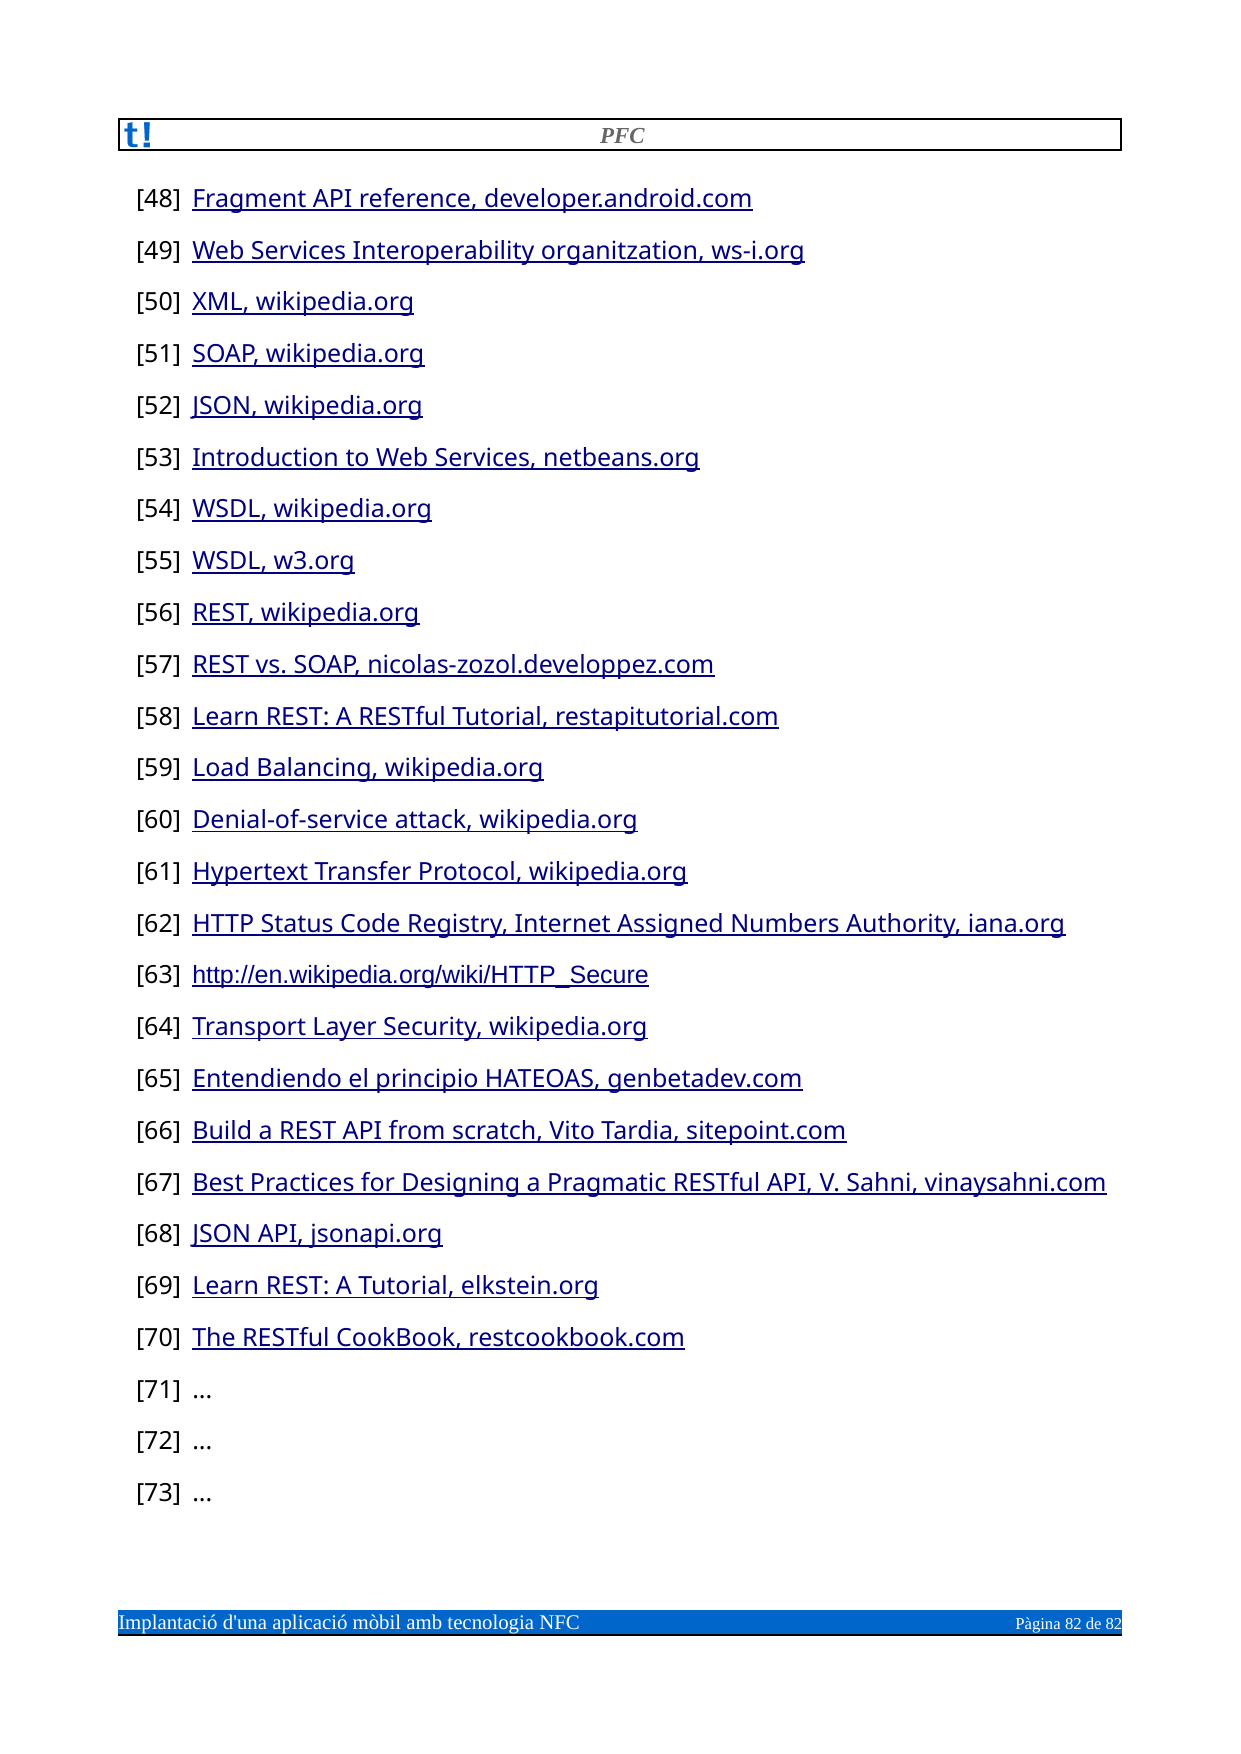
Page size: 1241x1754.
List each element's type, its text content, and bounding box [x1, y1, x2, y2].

text [68] JSON API, jsonapi.org [118, 1216, 1122, 1250]
text [63] http://en.wikipedia.org/wiki/HTTP_Secure [118, 957, 1122, 991]
text [71] ... [118, 1371, 1122, 1405]
text [64] Transport Layer Security, wikipedia.org [118, 1009, 1122, 1043]
text [67] Best Practices for Designing a Pragmatic RESTful API, V. Sahni, vinaysahni.com [118, 1164, 1122, 1198]
text [52] JSON, wikipedia.org [118, 388, 1122, 422]
text [61] Hypertext Transfer Protocol, wikipedia.org [118, 853, 1122, 888]
text [60] Denial-of-service attack, wikipedia.org [118, 802, 1122, 836]
text [72] ... [118, 1423, 1122, 1457]
text [54] WSDL, wikipedia.org [118, 491, 1122, 525]
text [53] Introduction to Web Services, netbeans.org [118, 439, 1122, 473]
text [48] Fragment API reference, developer.android.com [118, 181, 1122, 214]
text [57] REST vs. SOAP, nicolas-zozol.developpez.com [118, 646, 1122, 681]
text [58] Learn REST: A RESTful Tutorial, restapitutorial.com [118, 698, 1122, 732]
text [55] WSDL, w3.org [118, 543, 1122, 577]
text [50] XML, wikipedia.org [118, 284, 1122, 318]
text [49] Web Services Interoperability organitzation, ws-i.org [118, 232, 1122, 266]
text [70] The RESTful CookBook, restcookbook.com [118, 1319, 1122, 1353]
text [69] Learn REST: A Tutorial, elkstein.org [118, 1268, 1122, 1302]
text [73] ... [118, 1475, 1122, 1509]
text [62] HTTP Status Code Registry, Internet Assigned Numbers Authority, iana.org [118, 905, 1122, 939]
text [56] REST, wikipedia.org [118, 595, 1122, 629]
text [65] Entendiendo el principio HATEOAS, genbetadev.com [118, 1061, 1122, 1095]
text [66] Build a REST API from scratch, Vito Tardia, sitepoint.com [118, 1112, 1122, 1146]
text [59] Load Balancing, wikipedia.org [118, 750, 1122, 784]
text [51] SOAP, wikipedia.org [118, 336, 1122, 370]
picture [123, 121, 151, 148]
